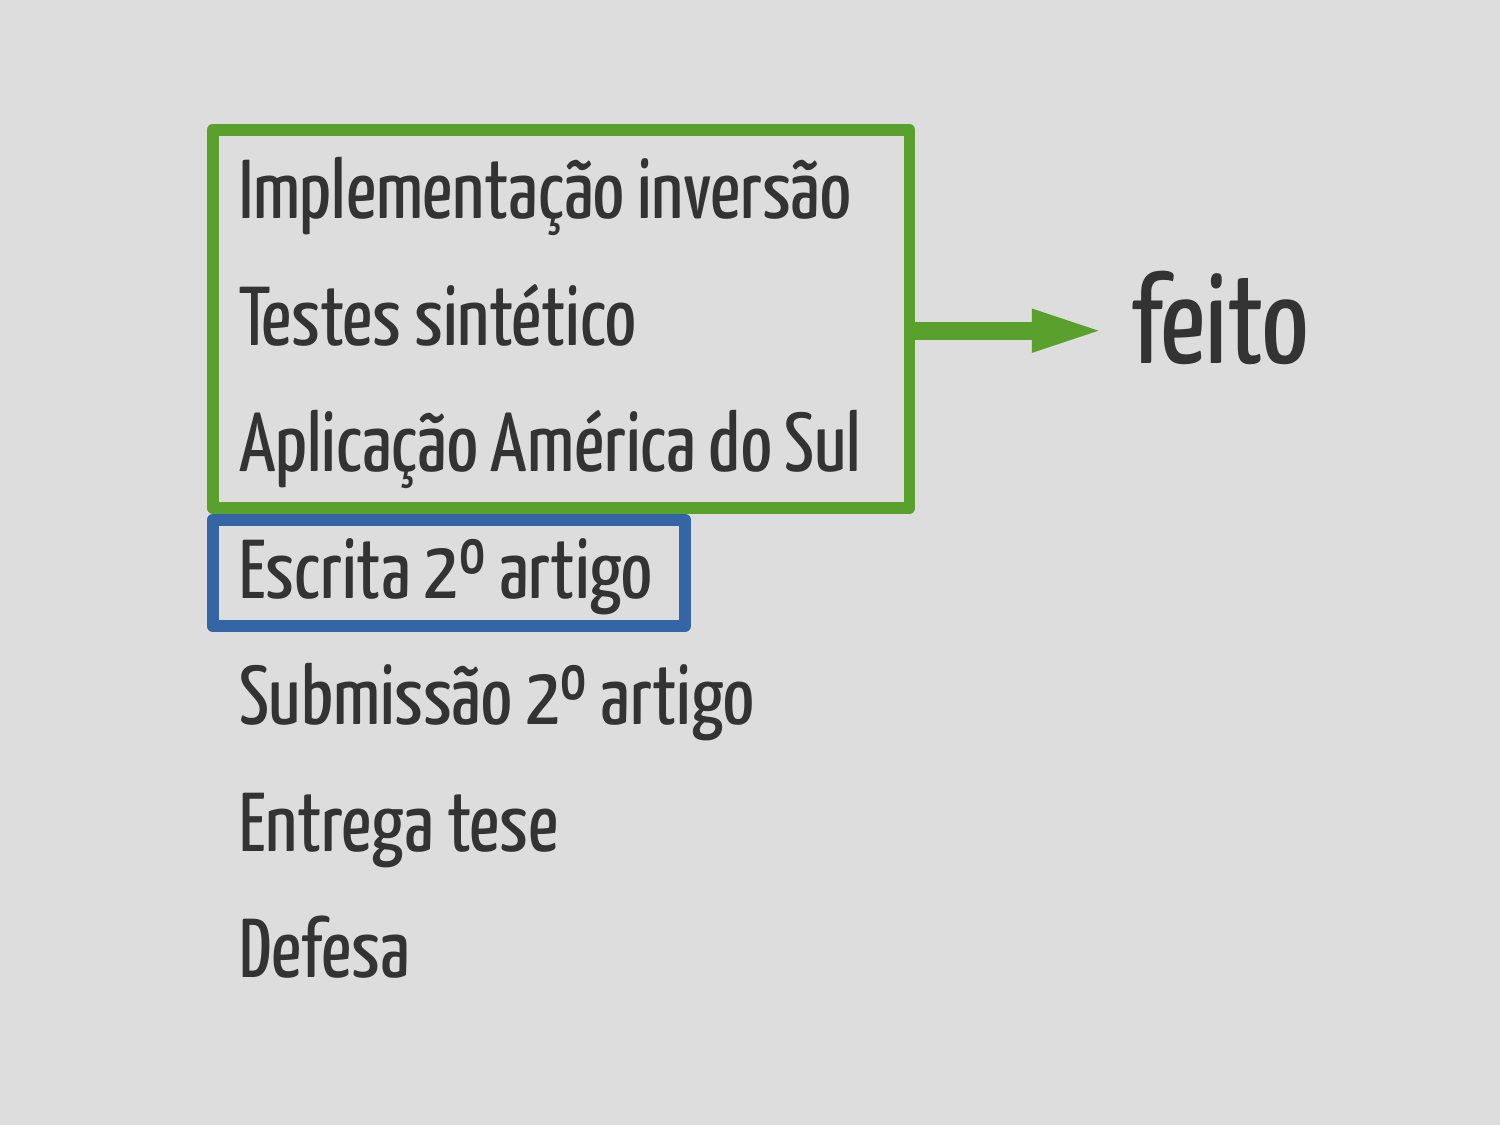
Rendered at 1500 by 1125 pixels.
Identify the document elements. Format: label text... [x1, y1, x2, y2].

text_box Implementação inversão Testes sintético Aplicação América do Sul Escrita 2º artigo Submissão 2º artigo Entrega tese Defesa [224, 526, 679, 620]
text_box Implementação inversão Testes sintético Aplicação América do Sul Escrita 2º artigo Submissão 2º artigo Entrega tese Defesa [224, 47, 1489, 1087]
text_box Implementação inversão Testes sintético Aplicação América do Sul Escrita 2º artigo Submissão 2º artigo Entrega tese Defesa [224, 136, 904, 502]
text_box feito [1116, 236, 1353, 396]
